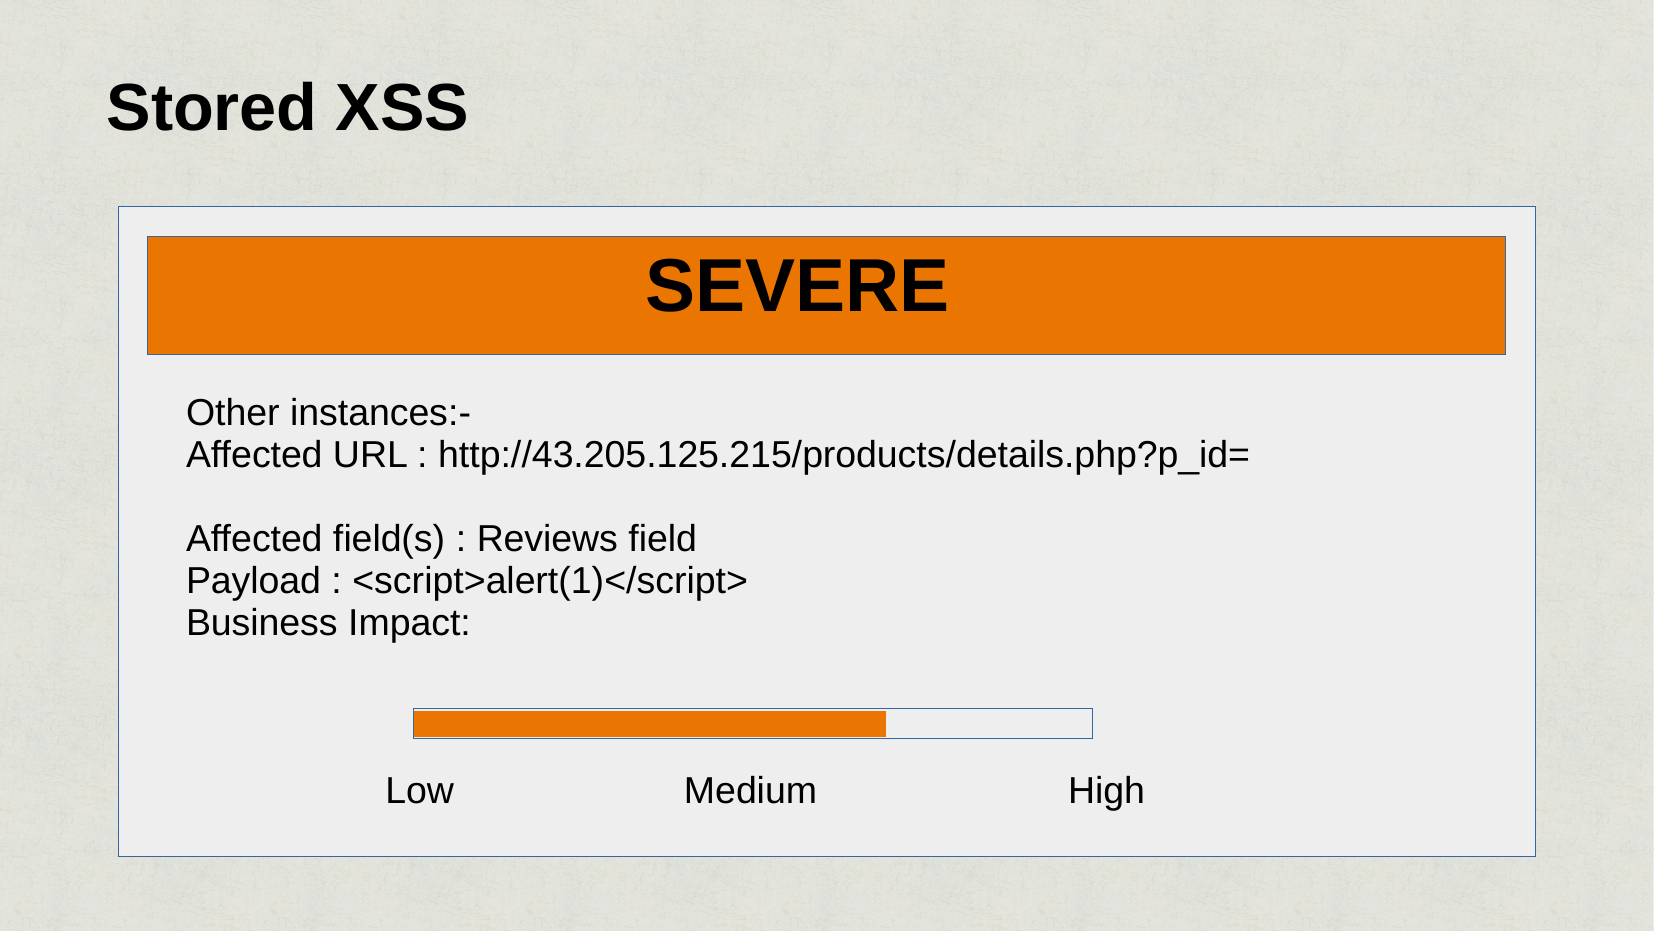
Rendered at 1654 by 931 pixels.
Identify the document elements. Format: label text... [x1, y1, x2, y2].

title Stored XSS [106, 29, 1595, 185]
text_box Other instances:- Affected URL : http://43.205.125.215/products/details.php?p_id= Affected field(s) : Reviews field Payload : <script>alert(1)</script> Business Impact: Low Medium High [171, 383, 1471, 843]
text_box [118, 206, 1536, 857]
text_box SEVERE [118, 236, 1477, 355]
picture [0, 0, 1654, 931]
